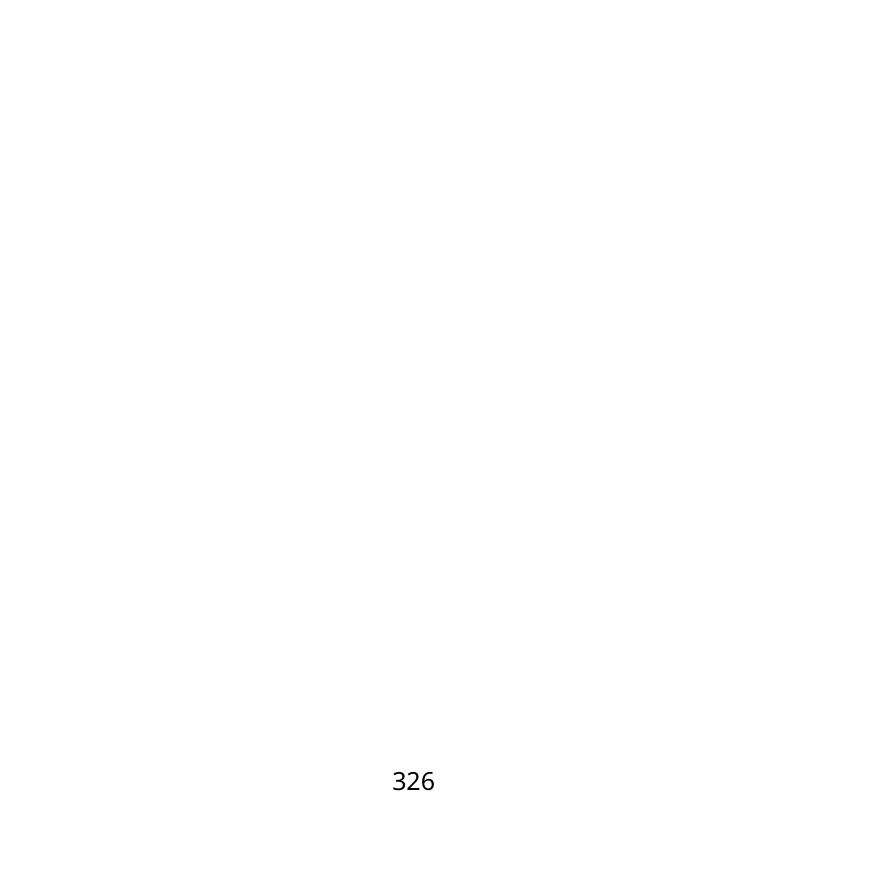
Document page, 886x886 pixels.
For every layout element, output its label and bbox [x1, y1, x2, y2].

table_header [59, 89, 413, 117]
table_cell [413, 117, 768, 145]
table_header [413, 89, 768, 117]
table_cell [59, 117, 413, 145]
